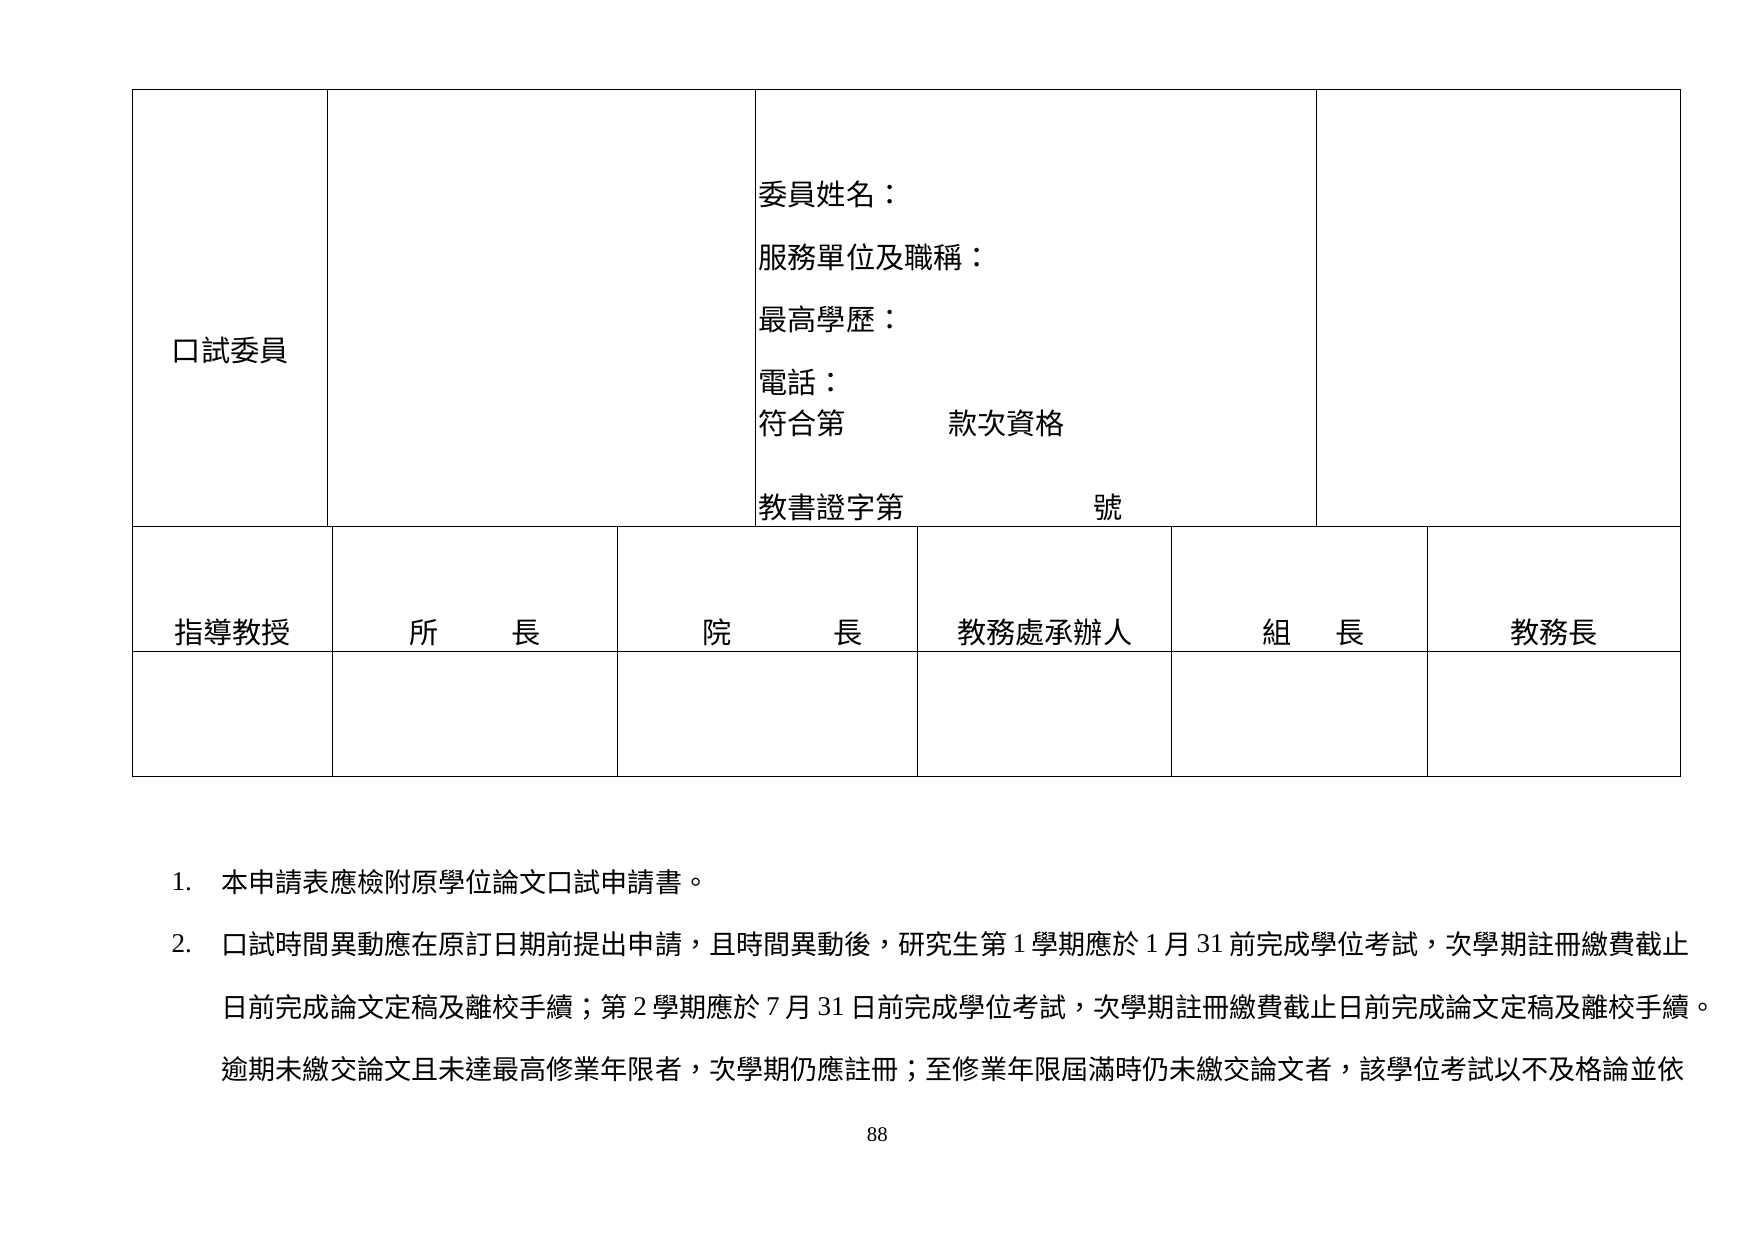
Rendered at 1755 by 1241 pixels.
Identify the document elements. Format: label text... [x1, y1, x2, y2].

table_cell [1172, 652, 1427, 776]
table_cell [328, 90, 755, 526]
table_cell 所 長 [333, 527, 617, 651]
table_cell 口試委員 [133, 90, 327, 526]
list 本申請表應檢附原學位論文口試申請書。 [171, 839, 1704, 901]
table_cell [333, 652, 617, 776]
list 口試時間異動應在原訂日期前提出申請，且時間異動後，研究生第1學期應於1月31前完成學位考試，次學期註冊繳費截止日前完成論文定稿及離校手續；第2學期應於7月31日前完成學位考試，次學期註冊繳費截止日前完成論文定稿及離校手續。逾期未繳交論文且未達最高修業年限者，次學期仍應註冊；至修業年限屆滿時仍未繳交論文者，該學位考試以不及格論並依規定退學。 [171, 901, 1704, 1089]
table_cell 指導教授 [133, 527, 332, 651]
table_cell 組 長 [1172, 527, 1427, 651]
table_cell [1428, 652, 1680, 776]
table_cell 院 長 [618, 527, 917, 651]
table_cell [1317, 90, 1680, 526]
table_cell [618, 652, 917, 776]
table_cell 教務處承辦人 [918, 527, 1171, 651]
table_cell [133, 652, 332, 776]
table_cell 委員姓名： 服務單位及職稱： 最高學歷： 電話： 符合第 款次資格 教書證字第 號 [756, 90, 1316, 526]
table_cell [918, 652, 1171, 776]
table_cell 教務長 [1428, 527, 1680, 651]
